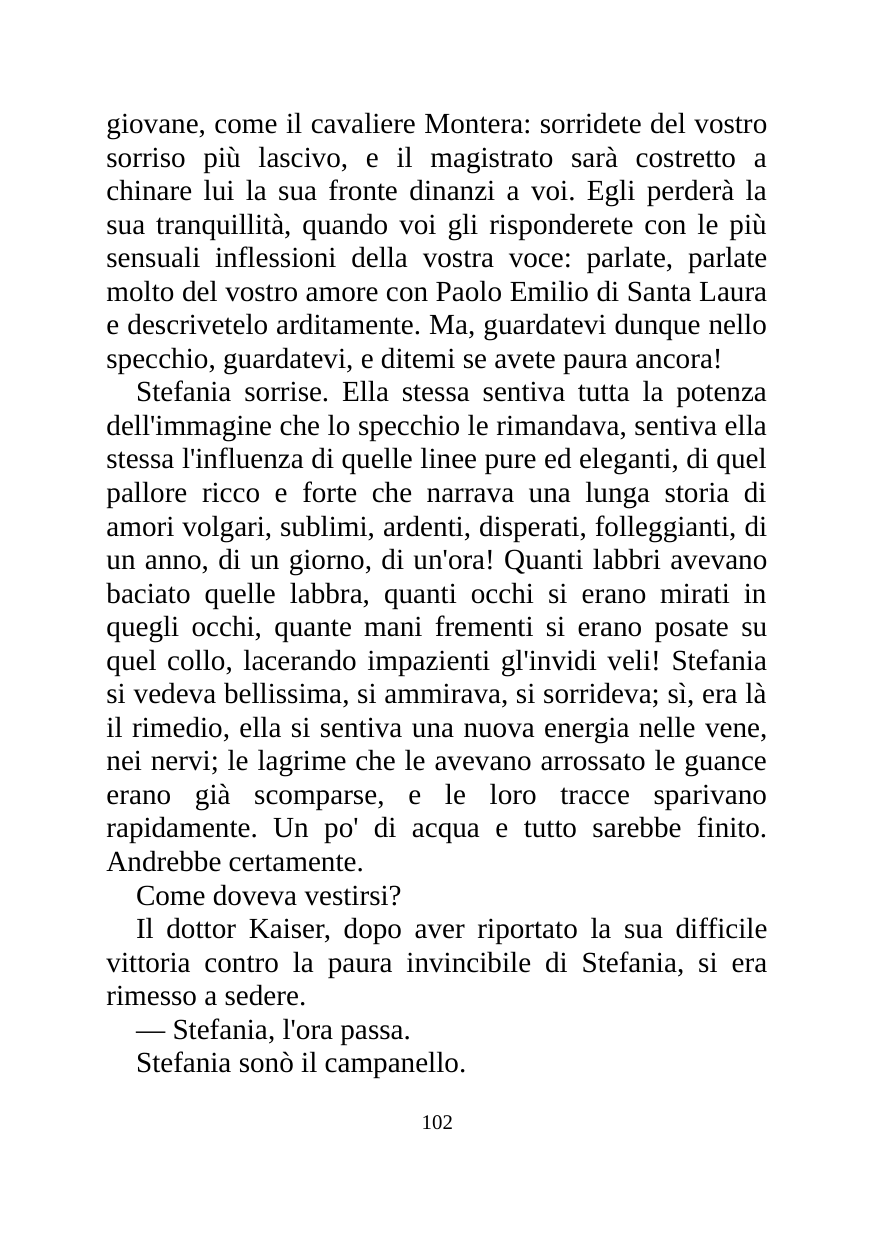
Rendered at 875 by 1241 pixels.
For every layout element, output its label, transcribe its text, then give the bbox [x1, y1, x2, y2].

text Il dottor Kaiser, dopo aver riportato la sua difficile vittoria contro la paura invincibile di Stefania, si era rimesso a sedere. [106, 911, 768, 1012]
text giovane, come il cavaliere Montera: sorridete del vostro sorriso più lascivo, e il magistrato sarà costretto a chinare lui la sua fronte dinanzi a voi. Egli perderà la sua tranquillità, quando voi gli risponderete con le più sensuali inflessioni della vostra voce: parlate, parlate molto del vostro amore con Paolo Emilio di Santa Laura e descrivetelo arditamente. Ma, guardatevi dunque nello specchio, guardatevi, e ditemi se avete paura ancora! [106, 106, 768, 374]
text Stefania sonò il campanello. [106, 1045, 768, 1079]
text Come doveva vestirsi? [106, 878, 768, 911]
text Stefania sorrise. Ella stessa sentiva tutta la potenza dell'immagine che lo specchio le rimandava, sentiva ella stessa l'influenza di quelle linee pure ed eleganti, di quel pallore ricco e forte che narrava una lunga storia di amori volgari, sublimi, ardenti, disperati, folleggianti, di un anno, di un giorno, di un'ora! Quanti labbri avevano baciato quelle labbra, quanti occhi si erano mirati in quegli occhi, quante mani frementi si erano posate su quel collo, lacerando impazienti gl'invidi veli! Stefania si vedeva bellissima, si ammirava, si sorrideva; sì, era là il rimedio, ella si sentiva una nuova energia nelle vene, nei nervi; le lagrime che le avevano arrossato le guance erano già scomparse, e le loro tracce sparivano rapidamente. Un po' di acqua e tutto sarebbe finito. Andrebbe certamente. [106, 374, 768, 878]
text — Stefania, l'ora passa. [106, 1012, 768, 1045]
